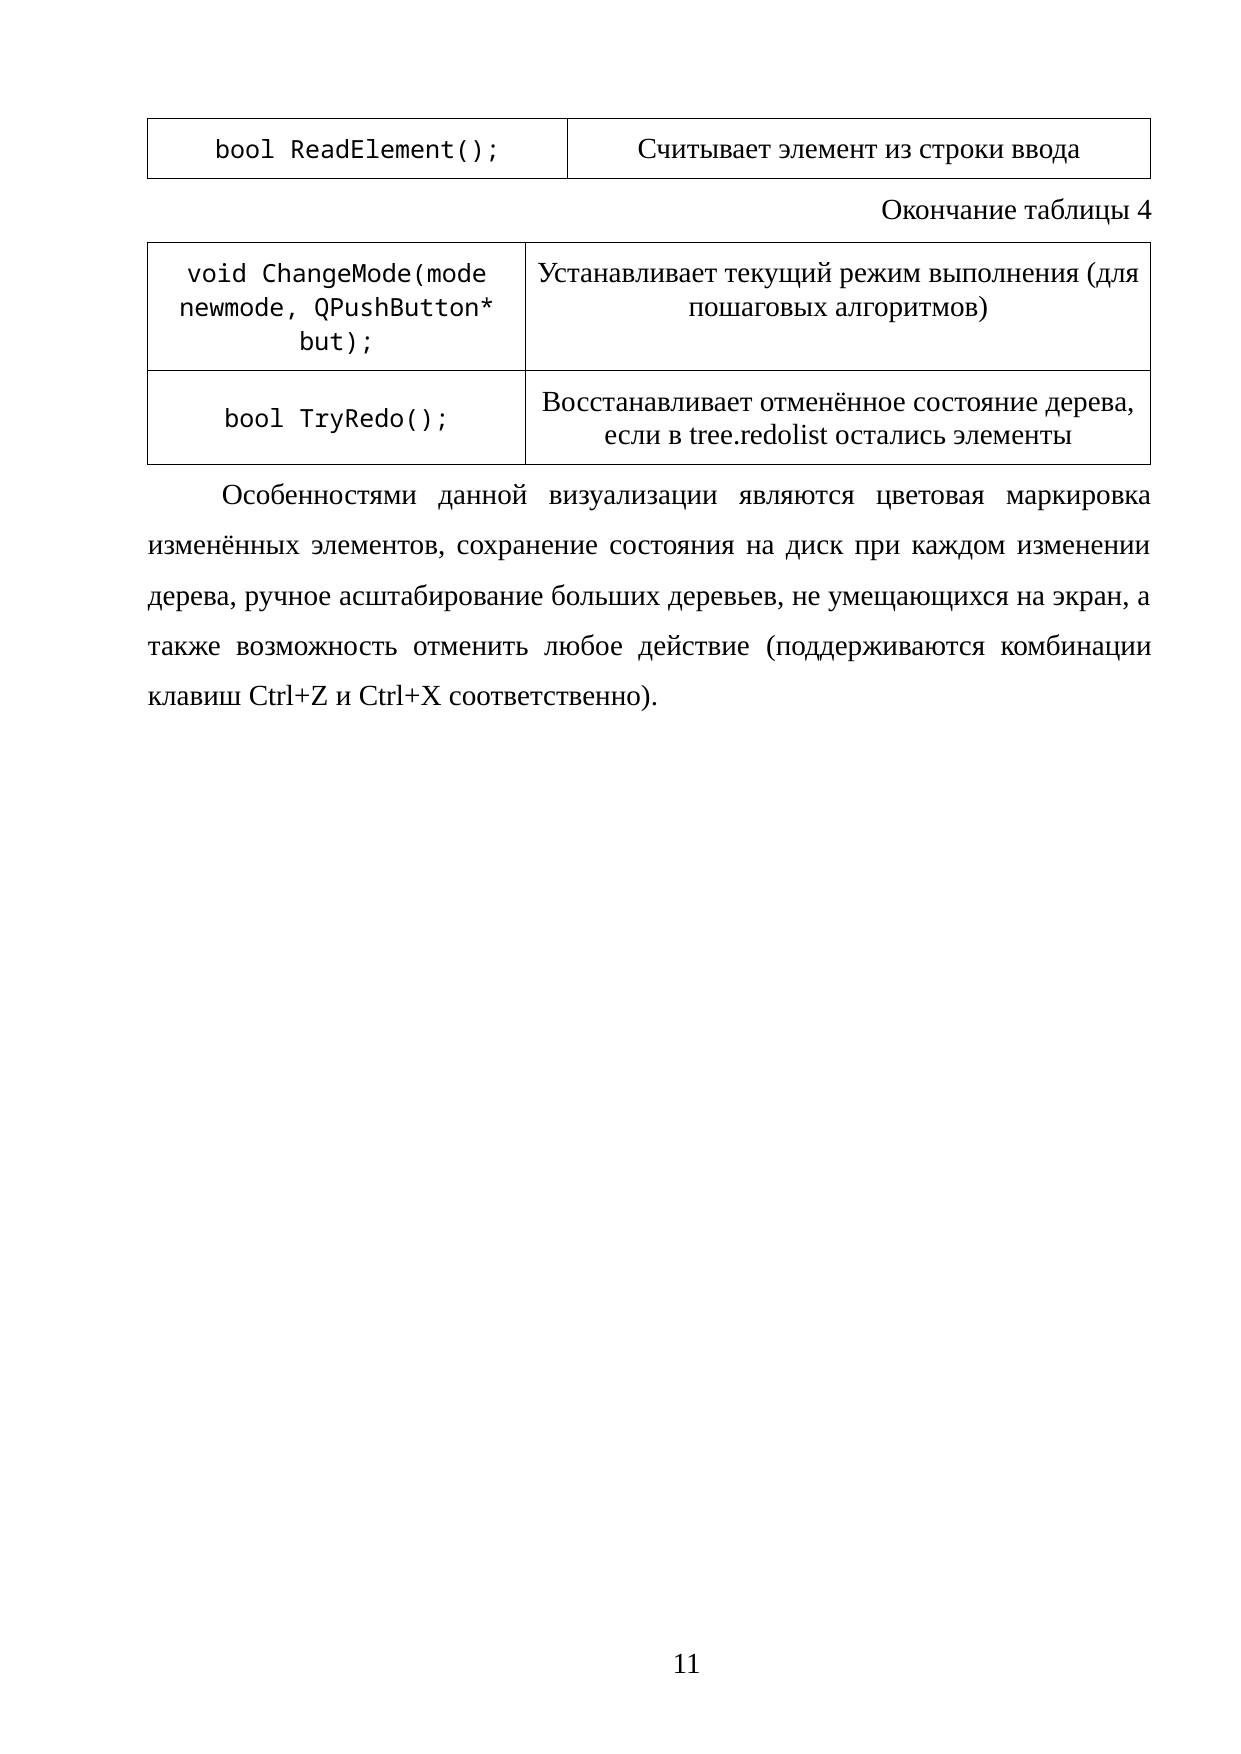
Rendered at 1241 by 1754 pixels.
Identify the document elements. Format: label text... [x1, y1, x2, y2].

table_cell bool ReadElement(); [148, 119, 567, 178]
table_header Устанавливает текущий режим выполнения (для пошаговых алгоритмов) [526, 243, 1150, 370]
table_header void ChangeMode(mode newmode, QPushButton* but); [148, 243, 525, 370]
table_cell Считывает элемент из строки ввода [568, 119, 1150, 178]
table_cell bool TryRedo(); [148, 371, 525, 463]
table_cell Восстанавливает отменённое состояние дерева, если в tree.redolist остались элементы [526, 371, 1150, 463]
text Окончание таблицы 4 [148, 192, 1152, 225]
text Особенностями данной визуализации являются цветовая маркировка изменённых элементов, сохранение состояния на диск при каждом изменении дерева, ручное асштабирование больших деревьев, не умещающихся на экран, а также возможность отменить любое действие (поддерживаются комбинации клавиш Ctrl+Z и Ctrl+X соответственно). [148, 477, 1152, 712]
